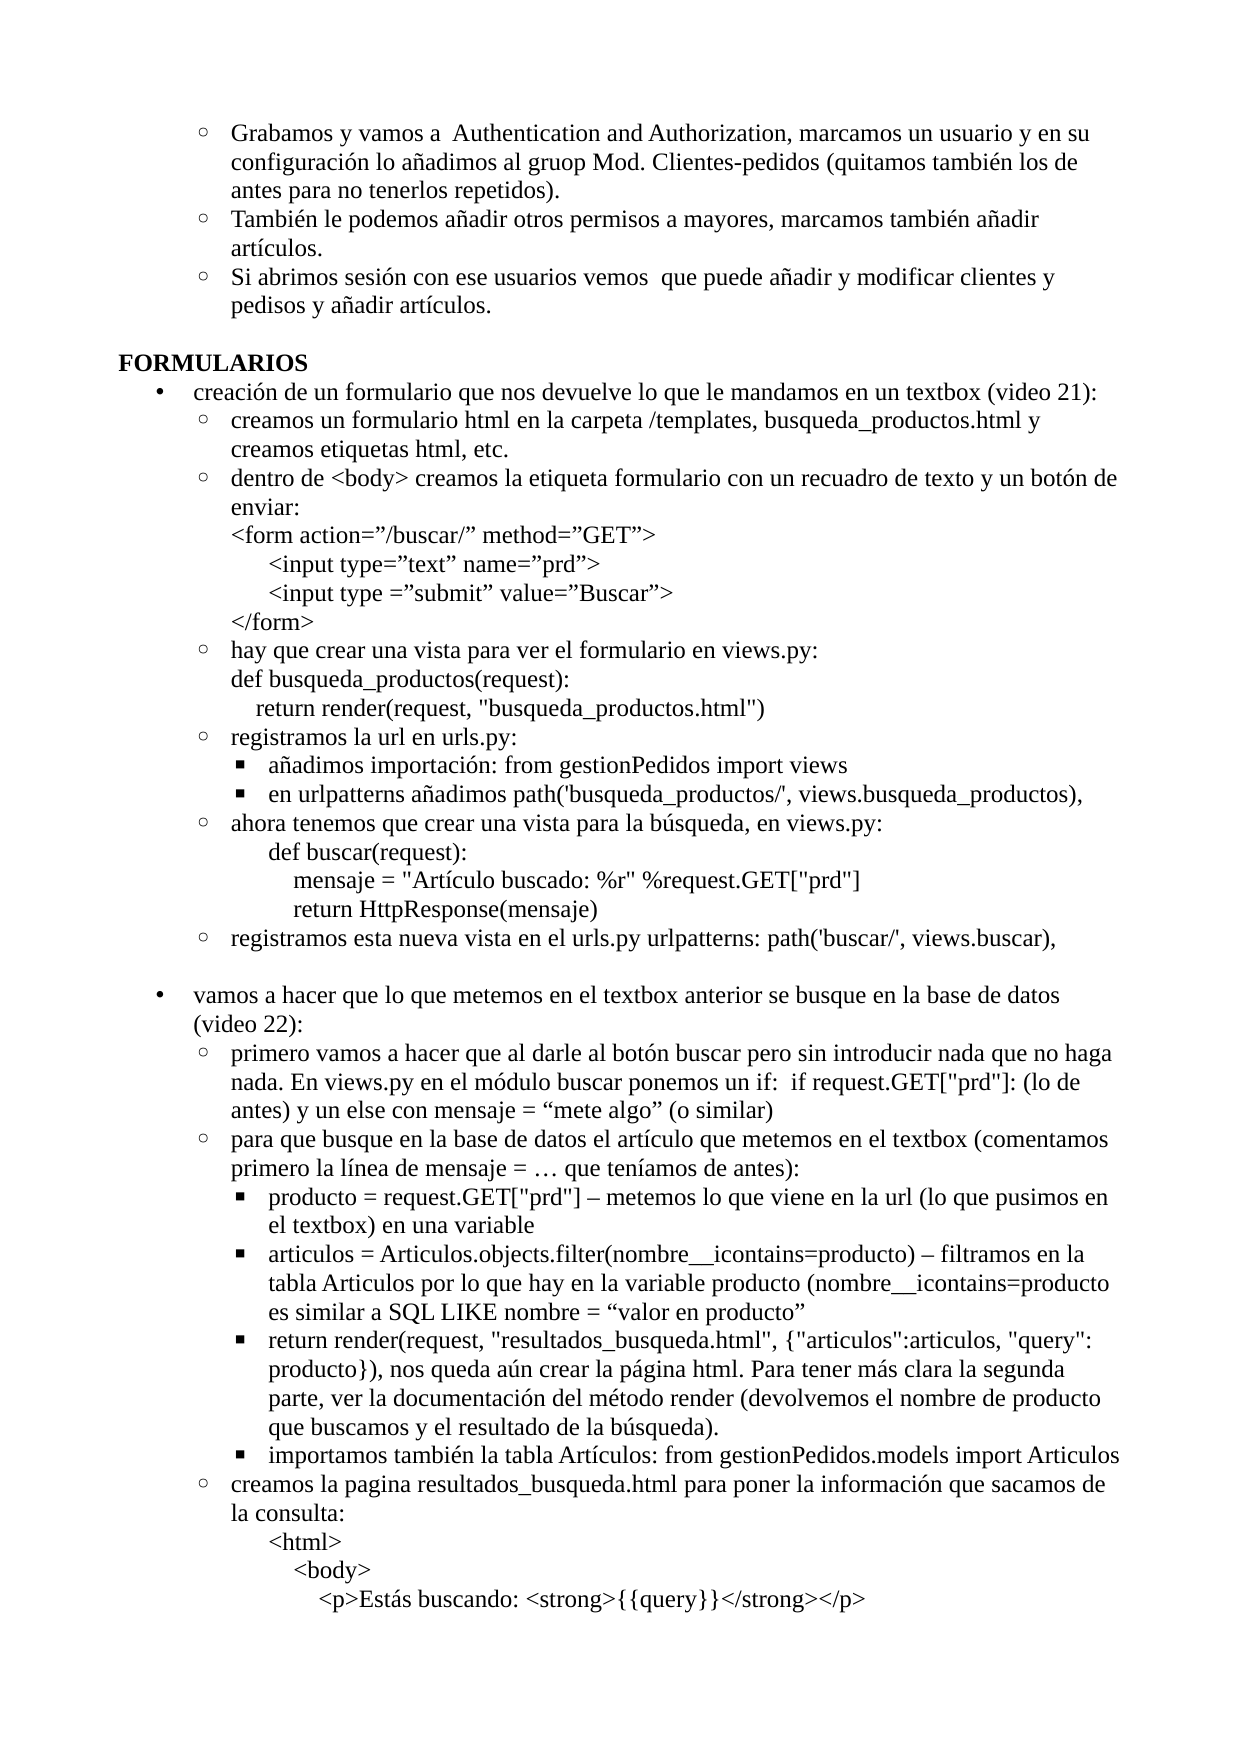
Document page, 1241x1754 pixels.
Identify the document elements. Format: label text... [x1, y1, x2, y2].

list <input type=”text” name=”prd”> [231, 549, 1122, 578]
list <input type =”submit” value=”Buscar”> [231, 578, 1122, 607]
list def buscar(request): [231, 837, 1122, 866]
list importamos también la tabla Artículos: from gestionPedidos.models import Articulos [231, 1441, 1122, 1469]
list añadimos importación: from gestionPedidos import views [231, 751, 1122, 779]
list </form> [193, 607, 1122, 636]
list registramos esta nueva vista en el urls.py urlpatterns: path('buscar/', views.buscar), [193, 923, 1122, 952]
list Si abrimos sesión con ese usuarios vemos que puede añadir y modificar clientes y pedisos y añadir artículos. [193, 262, 1122, 319]
list <form action=”/buscar/” method=”GET”> [193, 521, 1122, 549]
list mensaje = "Artículo buscado: %r" %request.GET["prd"] [231, 866, 1122, 894]
list Grabamos y vamos a Authentication and Authorization, marcamos un usuario y en su configuración lo añadimos al gruop Mod. Clientes-pedidos (quitamos también los de antes para no tenerlos repetidos). [193, 118, 1122, 204]
list return render(request, "resultados_busqueda.html", {"articulos":articulos, "query": producto}), nos queda aún crear la página html. Para tener más clara la segunda parte, ver la documentación del método render (devolvemos el nombre de producto que buscamos y el resultado de la búsqueda). [231, 1326, 1122, 1441]
list creamos la pagina resultados_busqueda.html para poner la información que sacamos de la consulta: [193, 1469, 1122, 1527]
list articulos = Articulos.objects.filter(nombre__icontains=producto) – filtramos en la tabla Articulos por lo que hay en la variable producto (nombre__icontains=producto es similar a SQL LIKE nombre = “valor en producto” [231, 1239, 1122, 1326]
list return render(request, "busqueda_productos.html") [193, 693, 1122, 722]
list <p>Estás buscando: <strong>{{query}}</strong></p> [231, 1584, 1122, 1613]
list vamos a hacer que lo que metemos en el textbox anterior se busque en la base de datos (video 22): [156, 981, 1122, 1038]
list def busqueda_productos(request): [193, 664, 1122, 693]
text FORMULARIOS [118, 348, 1122, 377]
list <html> [231, 1527, 1122, 1556]
list primero vamos a hacer que al darle al botón buscar pero sin introducir nada que no haga nada. En views.py en el módulo buscar ponemos un if: if request.GET["prd"]: (lo de antes) y un else con mensaje = “mete algo” (o similar) [193, 1038, 1122, 1124]
list registramos la url en urls.py: [193, 722, 1122, 751]
list para que busque en la base de datos el artículo que metemos en el textbox (comentamos primero la línea de mensaje = … que teníamos de antes): [193, 1124, 1122, 1182]
list <body> [231, 1556, 1122, 1584]
list dentro de <body> creamos la etiqueta formulario con un recuadro de texto y un botón de enviar: [193, 463, 1122, 521]
list return HttpResponse(mensaje) [231, 894, 1122, 923]
list ahora tenemos que crear una vista para la búsqueda, en views.py: [193, 808, 1122, 837]
list producto = request.GET["prd"] – metemos lo que viene en la url (lo que pusimos en el textbox) en una variable [231, 1182, 1122, 1239]
list creamos un formulario html en la carpeta /templates, busqueda_productos.html y creamos etiquetas html, etc. [193, 406, 1122, 463]
list hay que crear una vista para ver el formulario en views.py: [193, 636, 1122, 664]
list creación de un formulario que nos devuelve lo que le mandamos en un textbox (video 21): [156, 377, 1122, 406]
list en urlpatterns añadimos path('busqueda_productos/', views.busqueda_productos), [231, 779, 1122, 808]
list También le podemos añadir otros permisos a mayores, marcamos también añadir artículos. [193, 204, 1122, 262]
